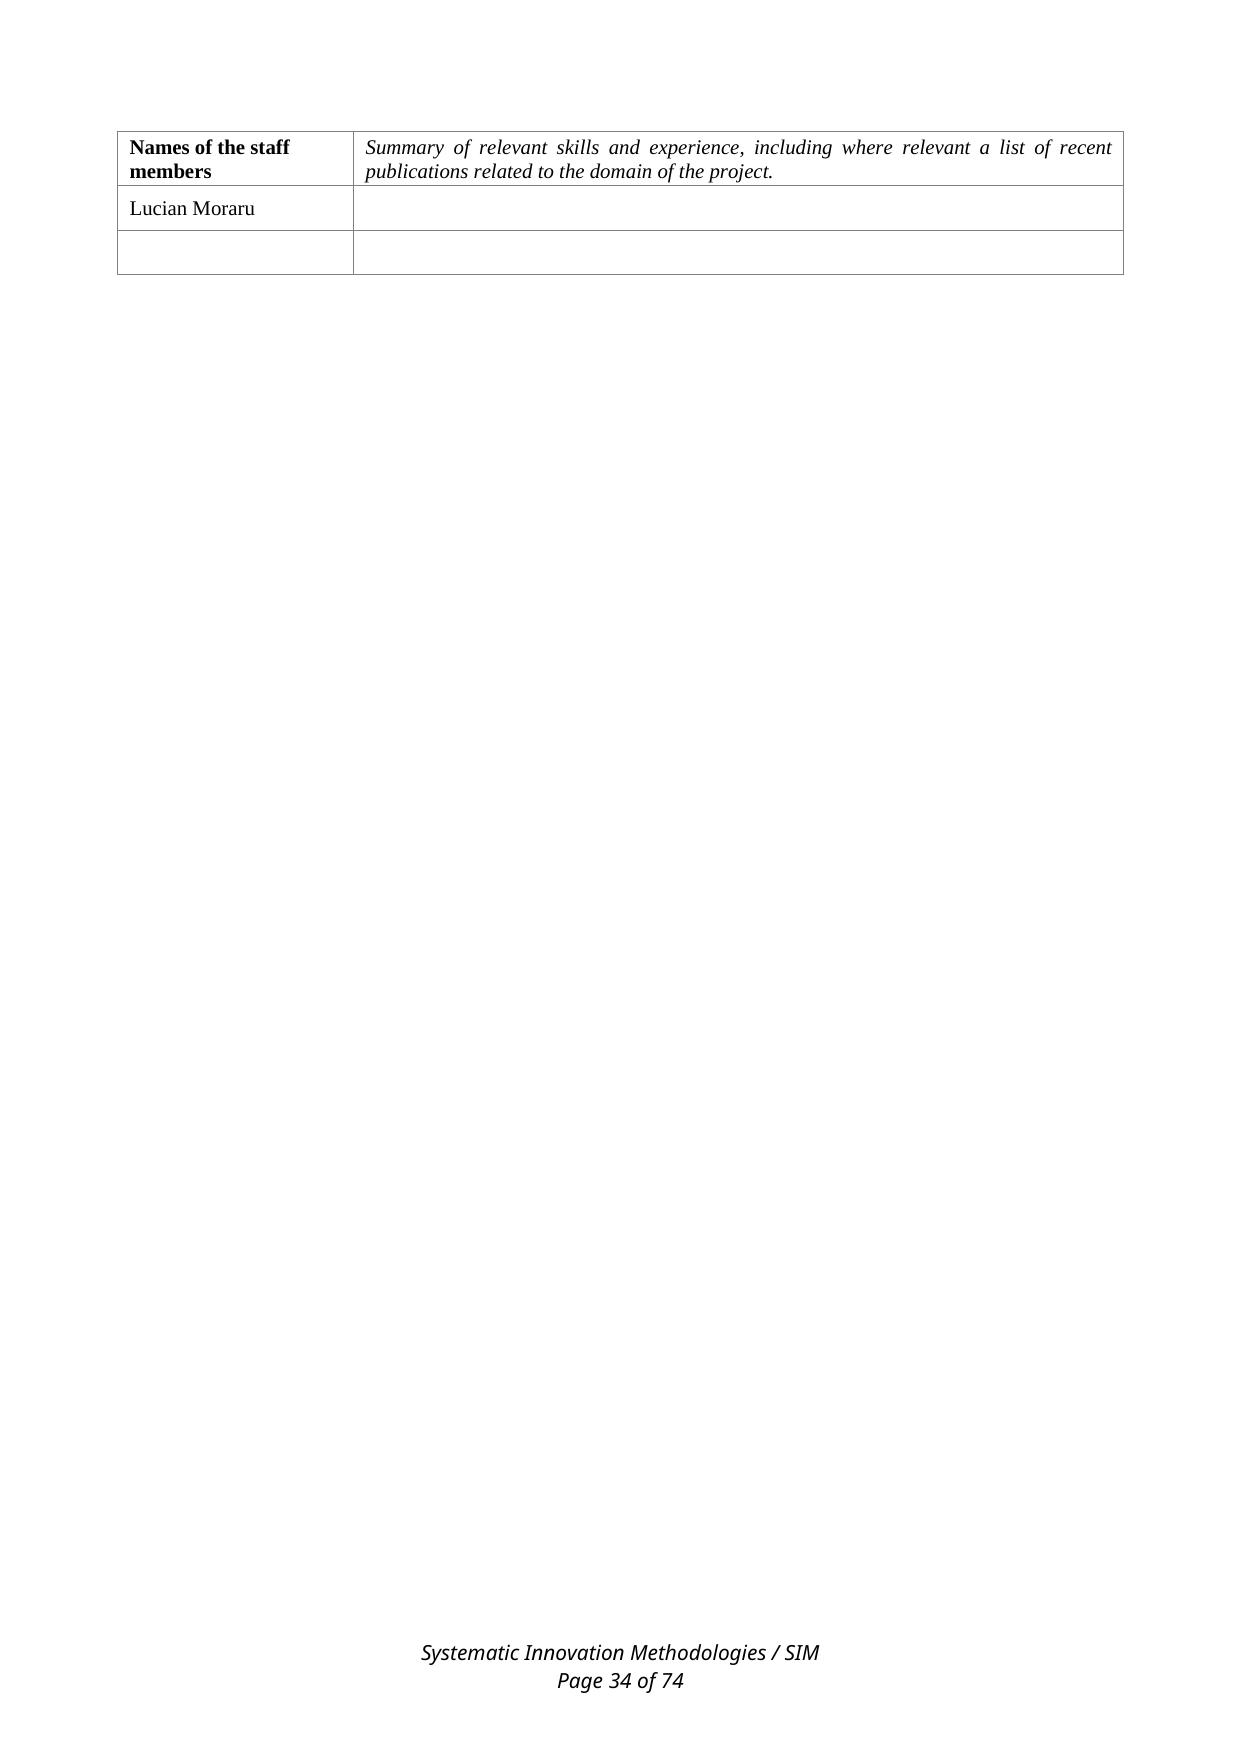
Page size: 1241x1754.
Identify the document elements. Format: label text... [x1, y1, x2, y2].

table_header Summary of relevant skills and experience, including where relevant a list of recent publications related to the domain of the project. [354, 132, 1123, 185]
table_cell [354, 231, 1123, 274]
table_header Names of the staff members [118, 132, 353, 185]
table_cell [354, 186, 1123, 230]
table_cell Lucian Moraru [118, 186, 353, 230]
table_cell [118, 231, 353, 274]
